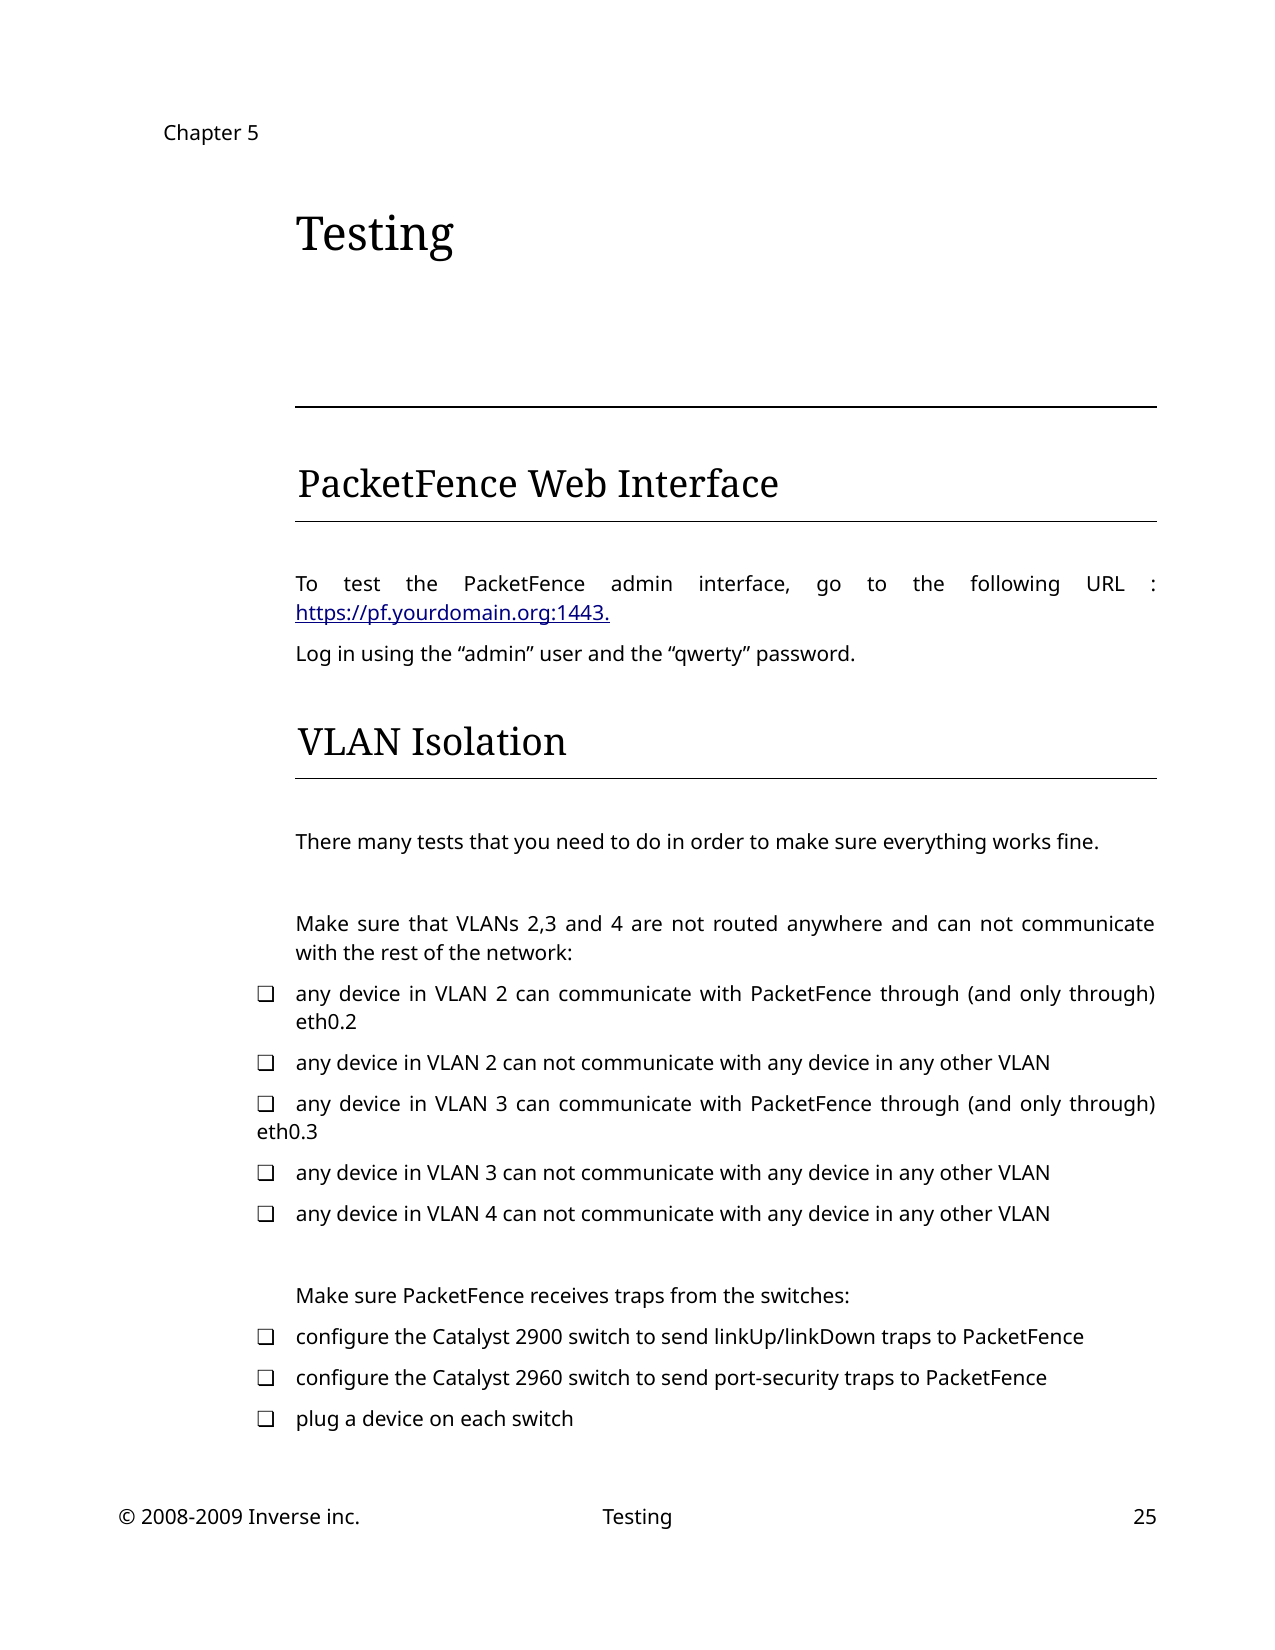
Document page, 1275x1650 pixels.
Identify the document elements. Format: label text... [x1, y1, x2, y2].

text To test the PacketFence admin interface, go to the following URL : https://pf.yourdomain.org:1443. [295, 569, 1157, 626]
text Log in using the “admin” user and the “qwerty” password. [295, 639, 1157, 667]
text There many tests that you need to do in order to make sure everything works fine. [295, 827, 1157, 856]
list ❏ configure the Catalyst 2900 switch to send linkUp/linkDown traps to PacketFence [256, 1322, 1157, 1351]
list ❏ any device in VLAN 4 can not communicate with any device in any other VLAN [256, 1199, 1157, 1228]
text Make sure that VLANs 2,3 and 4 are not routed anywhere and can not communicate with the rest of the network: [295, 909, 1157, 966]
subtitle PacketFence Web Interface [295, 458, 1157, 521]
subtitle VLAN Isolation [295, 716, 1157, 778]
list ❏ any device in VLAN 3 can communicate with PacketFence through (and only through) eth0.3 [256, 1089, 1157, 1146]
list ❏ configure the Catalyst 2960 switch to send port-security traps to PacketFence [256, 1363, 1157, 1391]
text Make sure PacketFence receives traps from the switches: [295, 1281, 1157, 1309]
subtitle Testing [295, 201, 1157, 406]
list ❏ any device in VLAN 2 can communicate with PacketFence through (and only through) eth0.2 [256, 979, 1157, 1036]
list ❏ plug a device on each switch [256, 1404, 1157, 1432]
list ❏ any device in VLAN 3 can not communicate with any device in any other VLAN [256, 1158, 1157, 1187]
list ❏ any device in VLAN 2 can not communicate with any device in any other VLAN [256, 1048, 1157, 1076]
